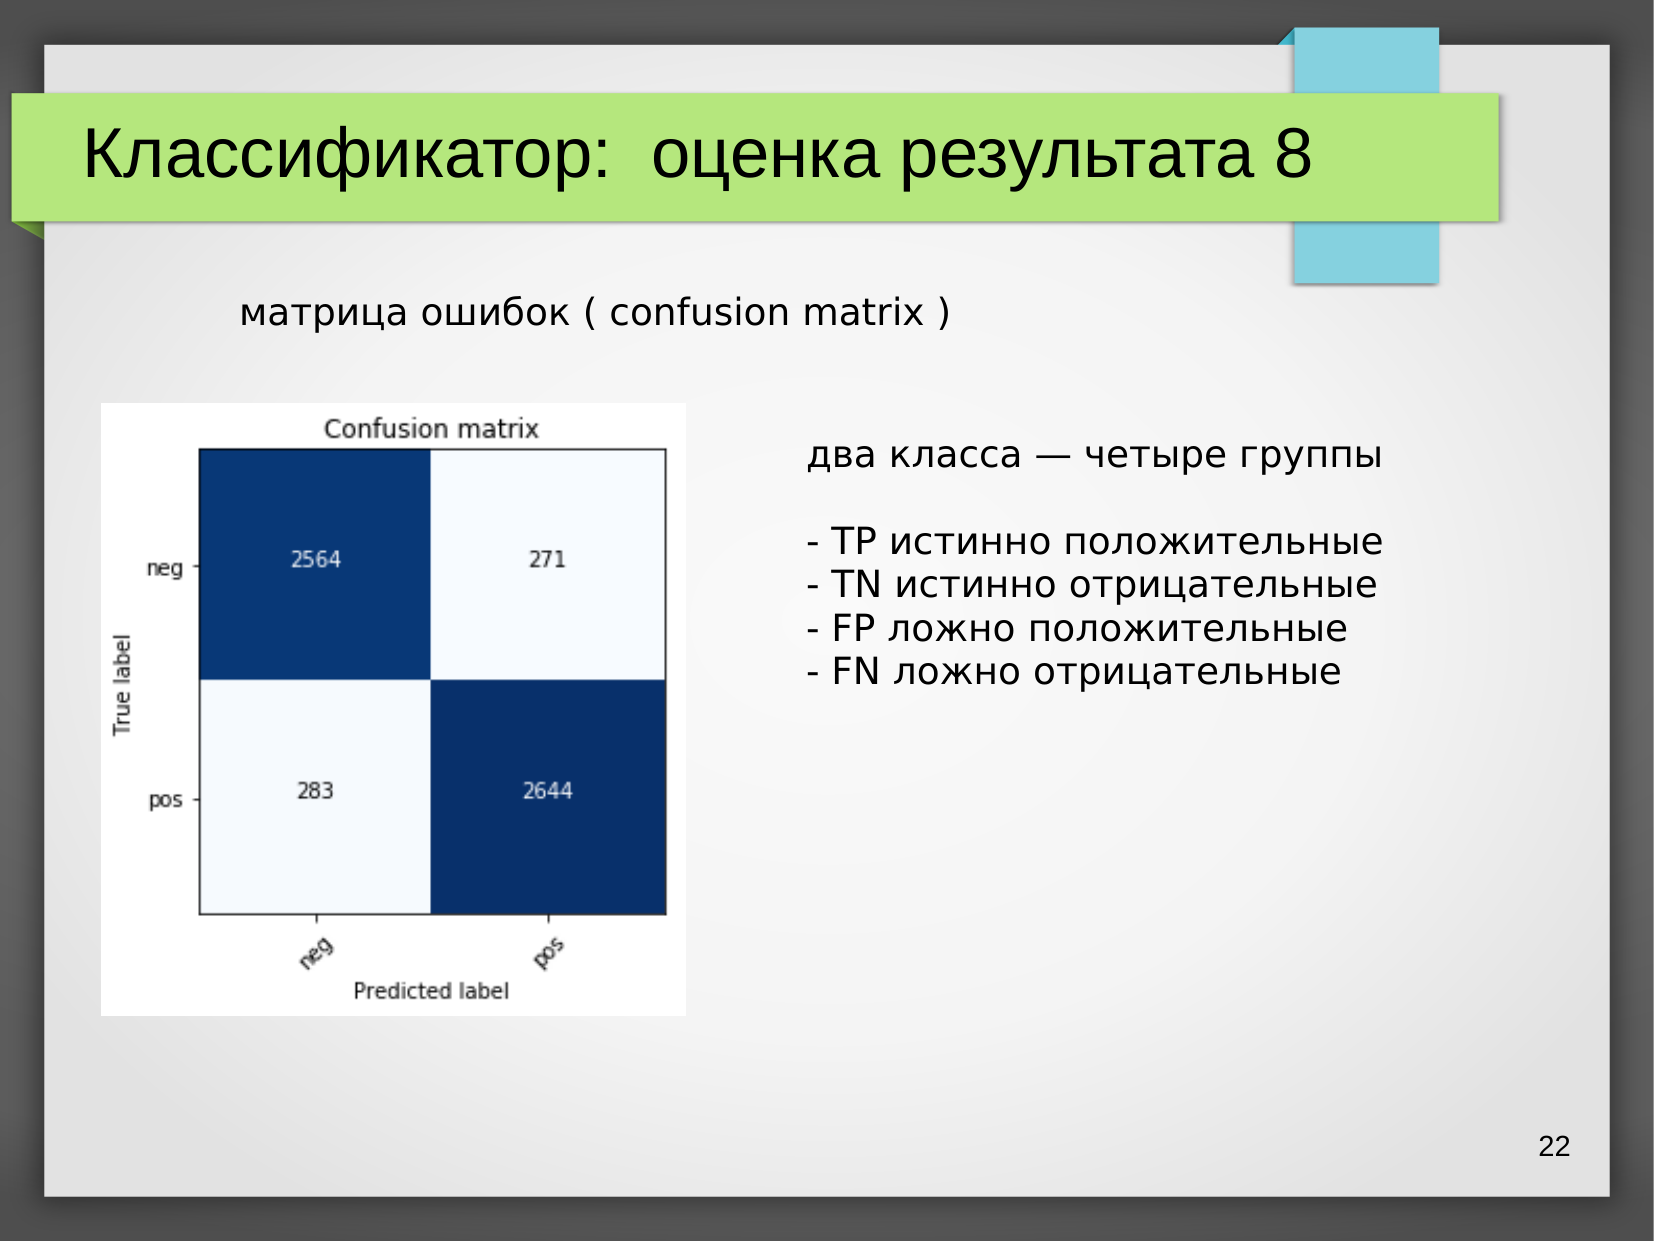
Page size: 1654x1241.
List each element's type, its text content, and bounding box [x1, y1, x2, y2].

title Классификатор: оценка результата 8 [82, 49, 1571, 257]
text_box матрица ошибок ( confusion matrix ) [224, 283, 969, 342]
text_box два класса — четыре группы - TP истинно положительные - TN истинно отрицательные - FP ложно положительные - FN ложно отрицательные [791, 425, 1501, 922]
picture [0, 0, 1654, 1241]
